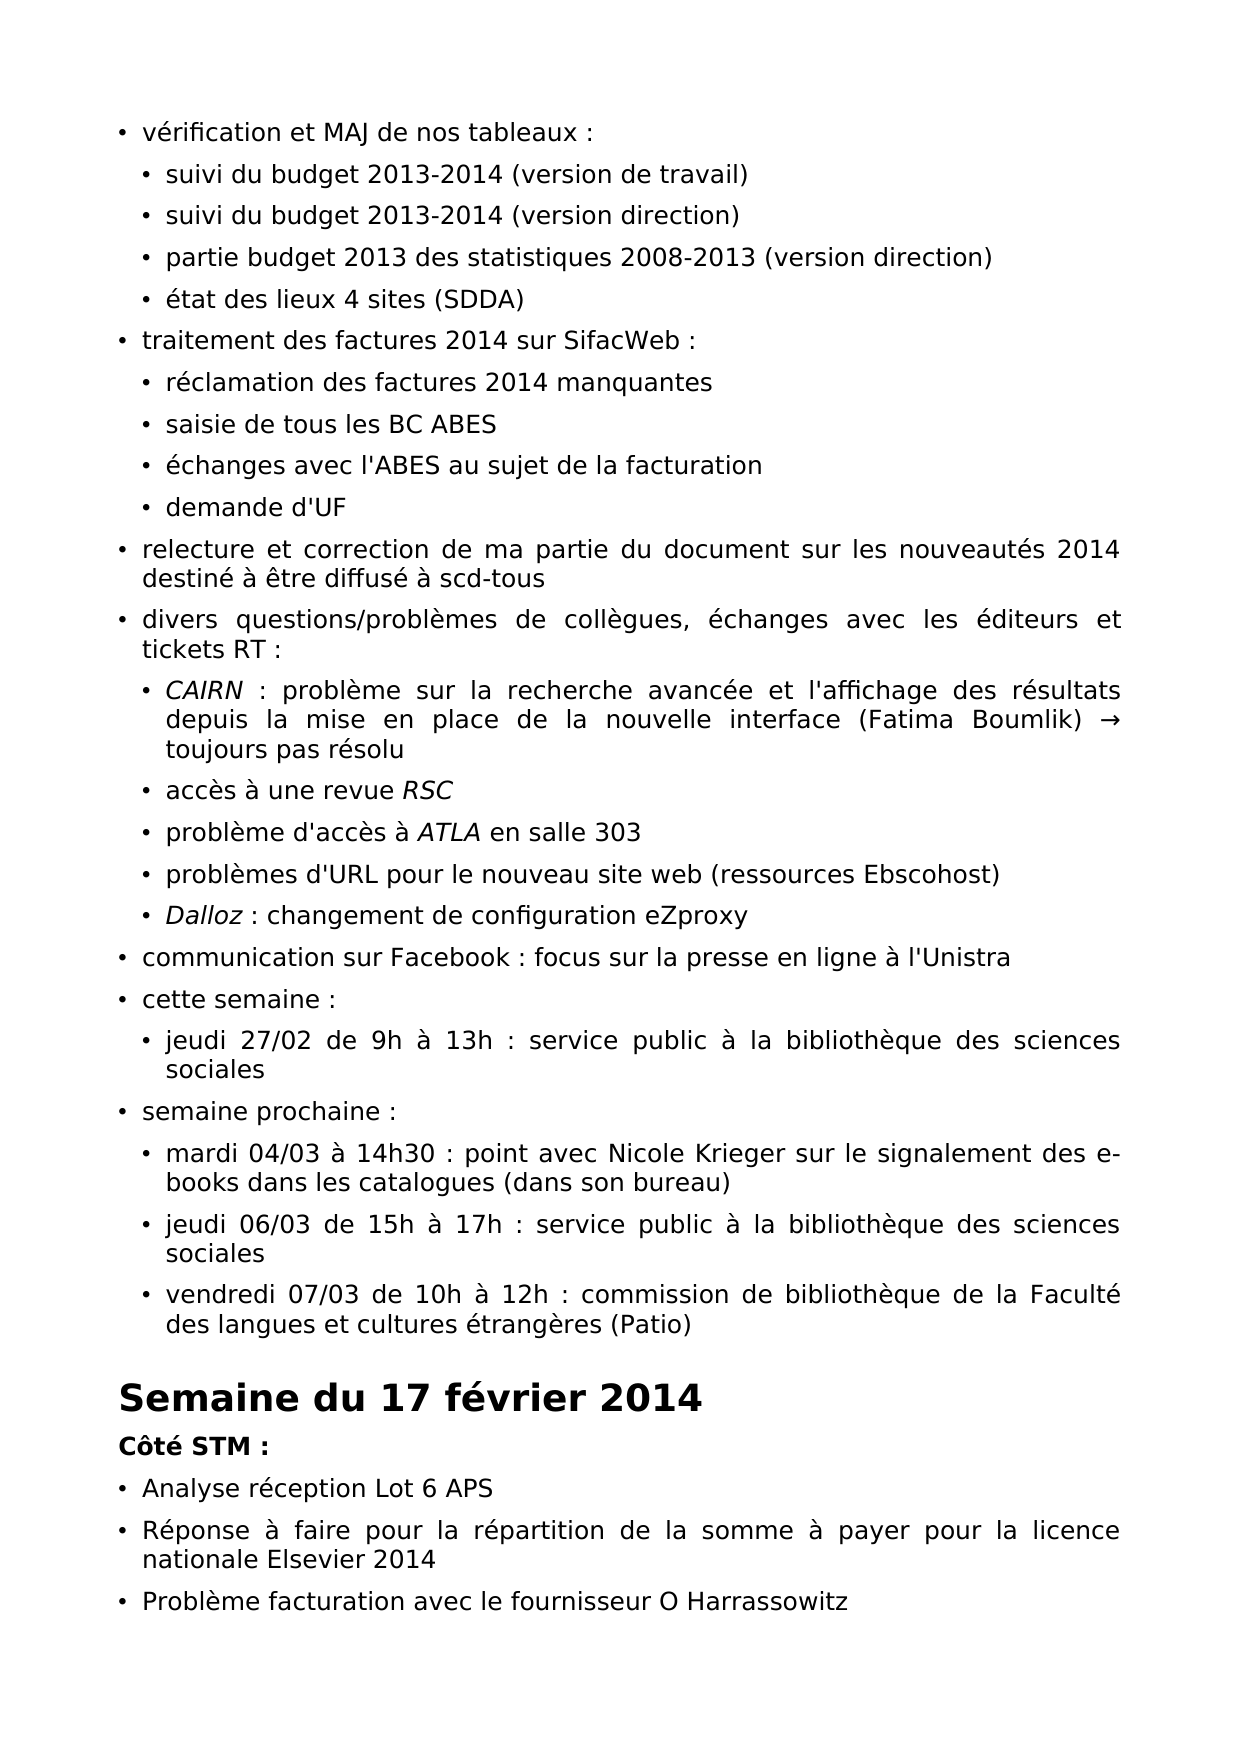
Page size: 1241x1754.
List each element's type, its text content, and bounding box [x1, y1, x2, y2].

list Dalloz : changement de configuration eZproxy [142, 901, 1122, 931]
subtitle Semaine du 17 février 2014 [118, 1376, 1122, 1420]
list suivi du budget 2013-2014 (version de travail) [142, 160, 1122, 189]
list demande d'UF [142, 493, 1122, 522]
list état des lieux 4 sites (SDDA) [142, 285, 1122, 314]
list semaine prochaine : [118, 1097, 1122, 1126]
list jeudi 06/03 de 15h à 17h : service public à la bibliothèque des sciences sociales [142, 1210, 1122, 1268]
list problèmes d'URL pour le nouveau site web (ressources Ebscohost) [142, 860, 1122, 889]
list vérification et MAJ de nos tableaux : [118, 118, 1122, 147]
list divers questions/problèmes de collègues, échanges avec les éditeurs et tickets RT : [118, 606, 1122, 664]
text Côté STM : [118, 1433, 1122, 1462]
list jeudi 27/02 de 9h à 13h : service public à la bibliothèque des sciences sociales [142, 1026, 1122, 1085]
list réclamation des factures 2014 manquantes [142, 368, 1122, 397]
list Analyse réception Lot 6 APS [118, 1474, 1122, 1503]
list Problème facturation avec le fournisseur O Harrassowitz [118, 1587, 1122, 1616]
list suivi du budget 2013-2014 (version direction) [142, 201, 1122, 231]
list problème d'accès à ATLA en salle 303 [142, 818, 1122, 847]
list vendredi 07/03 de 10h à 12h : commission de bibliothèque de la Faculté des langues et cultures étrangères (Patio) [142, 1281, 1122, 1339]
list saisie de tous les BC ABES [142, 410, 1122, 439]
list échanges avec l'ABES au sujet de la facturation [142, 451, 1122, 481]
list partie budget 2013 des statistiques 2008-2013 (version direction) [142, 243, 1122, 272]
list mardi 04/03 à 14h30 : point avec Nicole Krieger sur le signalement des e-books dans les catalogues (dans son bureau) [142, 1139, 1122, 1197]
list cette semaine : [118, 985, 1122, 1014]
list Réponse à faire pour la répartition de la somme à payer pour la licence nationale Elsevier 2014 [118, 1516, 1122, 1574]
list CAIRN : problème sur la recherche avancée et l'affichage des résultats depuis la mise en place de la nouvelle interface (Fatima Boumlik) → toujours pas résolu [142, 676, 1122, 764]
list traitement des factures 2014 sur SifacWeb : [118, 326, 1122, 356]
list relecture et correction de ma partie du document sur les nouveautés 2014 destiné à être diffusé à scd-tous [118, 535, 1122, 593]
list accès à une revue RSC [142, 776, 1122, 806]
list communication sur Facebook : focus sur la presse en ligne à l'Unistra [118, 943, 1122, 972]
